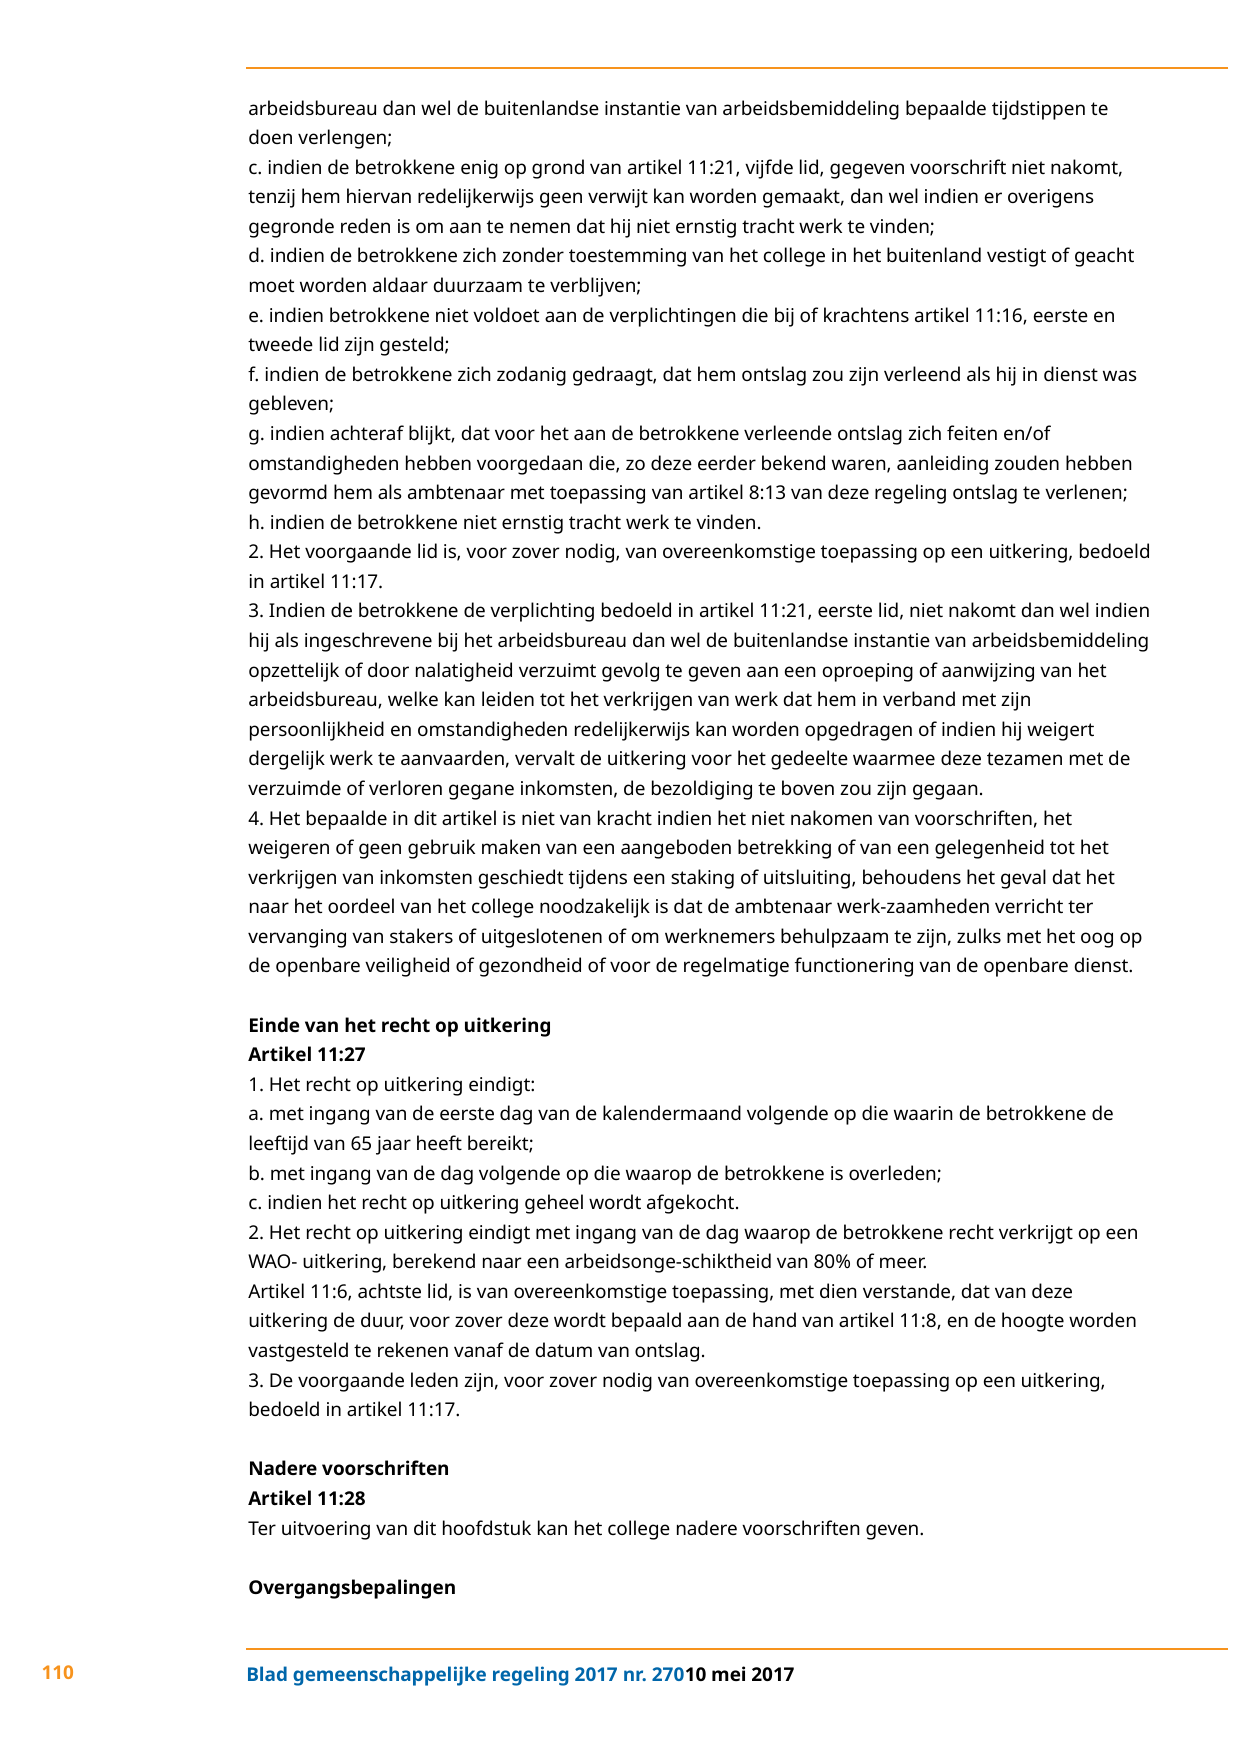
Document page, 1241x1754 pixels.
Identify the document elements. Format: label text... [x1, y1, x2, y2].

picture [41, 47, 231, 172]
text c. indien de betrokkene enig op grond van artikel 11:21, vijfde lid, gegeven voorschrift niet nakomt, [248, 154, 1152, 180]
text Overgangsbepalingen [248, 1574, 1152, 1600]
text 3. Indien de betrokkene de verplichting bedoeld in artikel 11:21, eerste lid, niet nakomt dan wel indien hij als ingeschrevene bij het arbeidsbureau dan wel de buitenlandse instantie van arbeidsbemiddeling opzettelijk of door nalatigheid verzuimt gevolg te geven aan een oproeping of aanwijzing van het arbeidsbureau, welke kan leiden tot het verkrijgen van werk dat hem in verband met zijn persoonlijkheid en omstandigheden redelijkerwijs kan worden opgedragen of indien hij weigert dergelijk werk te aanvaarden, vervalt de uitkering voor het gedeelte waarmee deze tezamen met de verzuimde of verloren gegane inkomsten, de bezoldiging te boven zou zijn gegaan. [248, 598, 1152, 801]
text Einde van het recht op uitkering [248, 1012, 1152, 1038]
text d. indien de betrokkene zich zonder toestemming van het college in het buitenland vestigt of geacht moet worden aldaar duurzaam te verblijven; [248, 243, 1152, 298]
text Nadere voorschriften [248, 1456, 1152, 1481]
text g. indien achteraf blijkt, dat voor het aan de betrokkene verleende ontslag zich feiten en/of omstandigheden hebben voorgedaan die, zo deze eerder bekend waren, aanleiding zouden hebben gevormd hem als ambtenaar met toepassing van artikel 8:13 van deze regeling ontslag te verlenen; [248, 420, 1152, 505]
text Artikel 11:6, achtste lid, is van overeenkomstige toepassing, met dien verstande, dat van deze uitkering de duur, voor zover deze wordt bepaald aan de hand van artikel 11:8, en de hoogte worden vastgesteld te rekenen vanaf de datum van ontslag. [248, 1278, 1152, 1363]
text a. met ingang van de eerste dag van de kalendermaand volgende op die waarin de betrokkene de leeftijd van 65 jaar heeft bereikt; [248, 1101, 1152, 1156]
text Artikel 11:27 [248, 1041, 1152, 1067]
text Ter uitvoering van dit hoofdstuk kan het college nadere voorschriften geven. [248, 1515, 1152, 1541]
text 4. Het bepaalde in dit artikel is niet van kracht indien het niet nakomen van voorschriften, het weigeren of geen gebruik maken van een aangeboden betrekking of van een gelegenheid tot het verkrijgen van inkomsten geschiedt tijdens een staking of uitsluiting, behoudens het geval dat het naar het oordeel van het college noodzakelijk is dat de ambtenaar werk-zaamheden verricht ter vervanging van stakers of uitgeslotenen of om werknemers behulpzaam te zijn, zulks met het oog op de openbare veiligheid of gezondheid of voor de regelmatige functionering van de openbare dienst. [248, 805, 1152, 978]
text tenzij hem hiervan redelijkerwijs geen verwijt kan worden gemaakt, dan wel indien er overigens gegronde reden is om aan te nemen dat hij niet ernstig tracht werk te vinden; [248, 183, 1152, 239]
text 2. Het recht op uitkering eindigt met ingang van de dag waarop de betrokkene recht verkrijgt op een WAO- uitkering, berekend naar een arbeidsonge-schiktheid van 80% of meer. [248, 1219, 1152, 1274]
text 1. Het recht op uitkering eindigt: [248, 1071, 1152, 1097]
text 3. De voorgaande leden zijn, voor zover nodig van overeenkomstige toepassing op een uitkering, bedoeld in artikel 11:17. [248, 1367, 1152, 1422]
text h. indien de betrokkene niet ernstig tracht werk te vinden. [248, 509, 1152, 535]
text Artikel 11:28 [248, 1485, 1152, 1511]
text 2. Het voorgaande lid is, voor zover nodig, van overeenkomstige toepassing op een uitkering, bedoeld in artikel 11:17. [248, 538, 1152, 594]
text e. indien betrokkene niet voldoet aan de verplichtingen die bij of krachtens artikel 11:16, eerste en tweede lid zijn gesteld; [248, 302, 1152, 357]
text arbeidsbureau dan wel de buitenlandse instantie van arbeidsbemiddeling bepaalde tijdstippen te doen verlengen; [248, 95, 1152, 150]
text b. met ingang van de dag volgende op die waarop de betrokkene is overleden; [248, 1160, 1152, 1186]
text c. indien het recht op uitkering geheel wordt afgekocht. [248, 1189, 1152, 1215]
text f. indien de betrokkene zich zodanig gedraagt, dat hem ontslag zou zijn verleend als hij in dienst was gebleven; [248, 361, 1152, 416]
